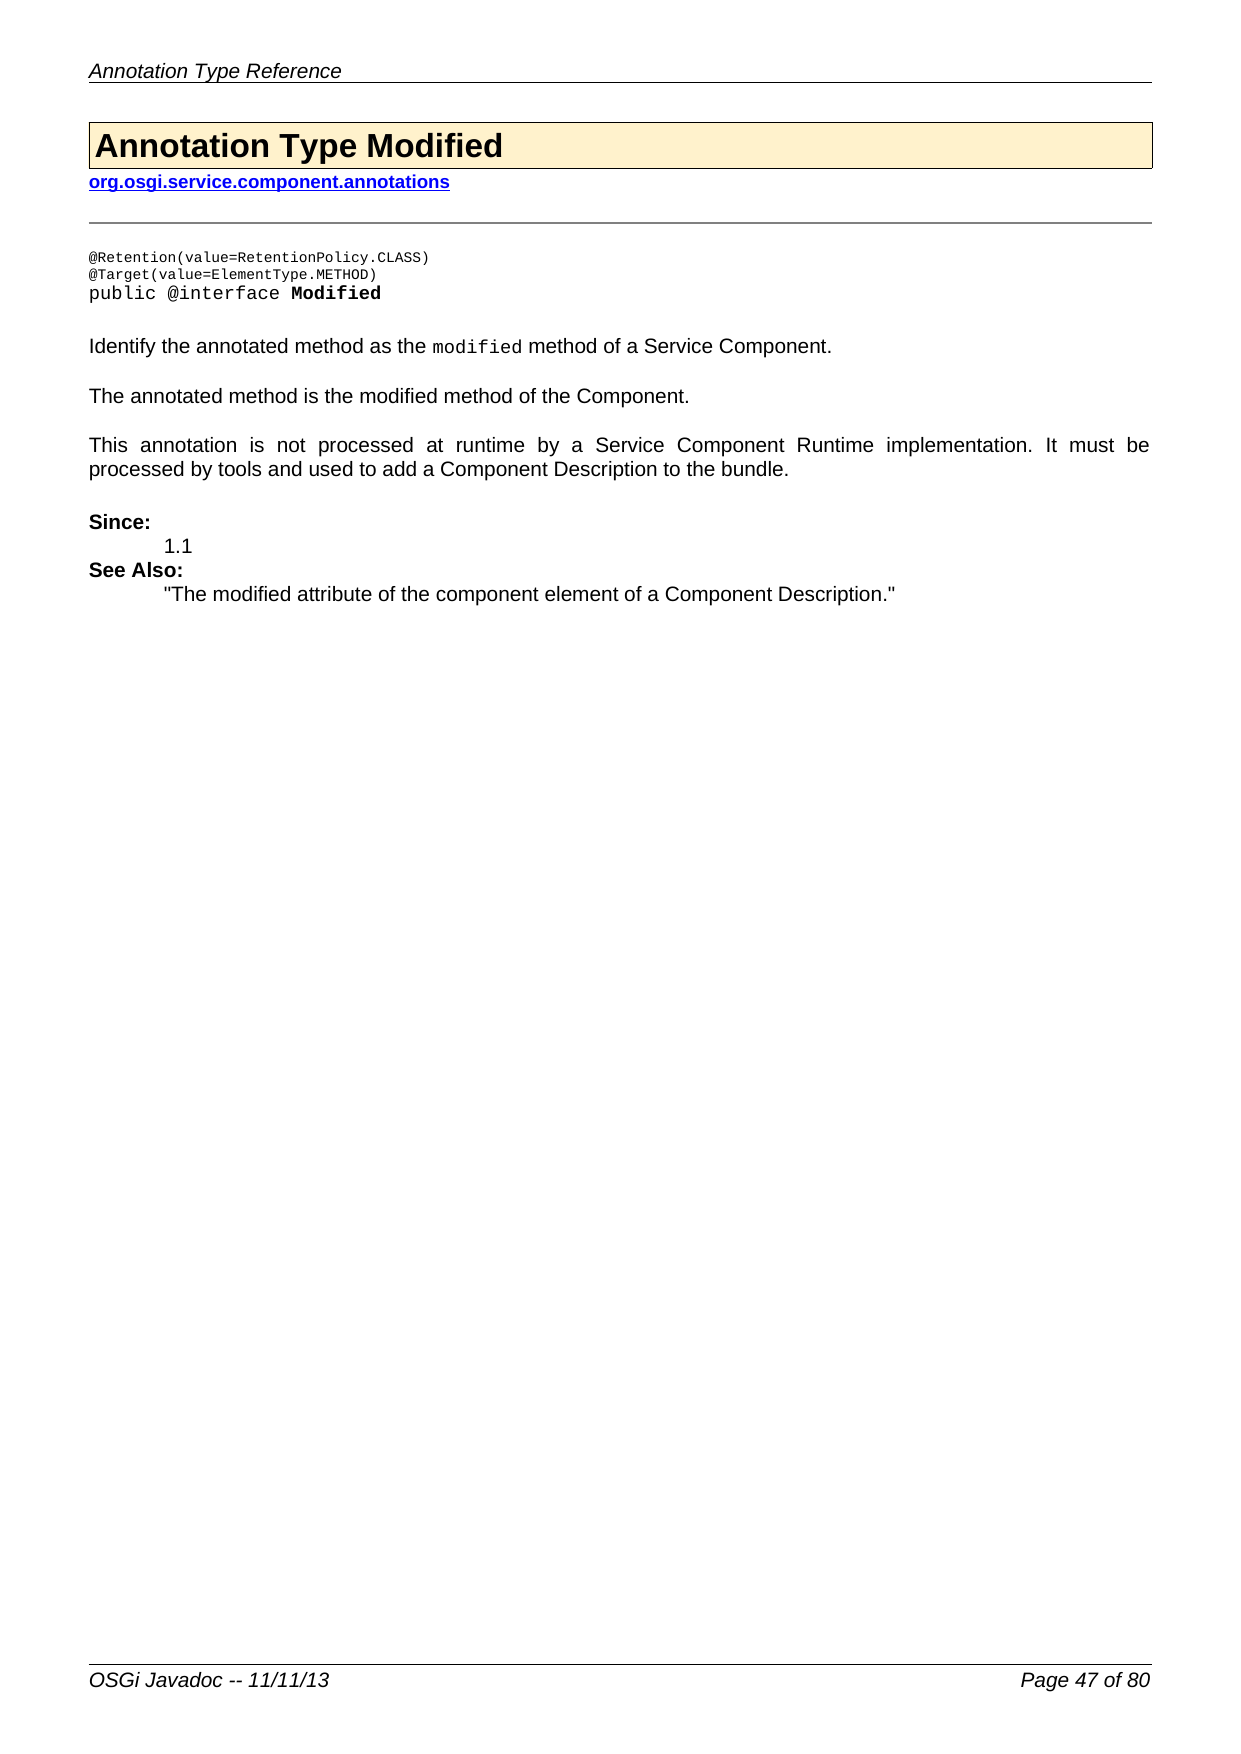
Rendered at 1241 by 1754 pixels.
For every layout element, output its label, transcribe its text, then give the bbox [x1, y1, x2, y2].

text Since: [88, 510, 1152, 534]
text "The modified attribute of the component element of a Component Description." [163, 582, 1152, 606]
text The annotated method is the modified method of the Component. [88, 384, 1152, 408]
text This annotation is not processed at runtime by a Service Component Runtime implementation. It must be processed by tools and used to add a Component Description to the bundle. [88, 433, 1152, 481]
text Identify the annotated method as the modified method of a Service Component. [88, 334, 1152, 359]
subtitle Annotation Type Modified [90, 123, 1152, 168]
text org.osgi.service.component.annotations [88, 171, 1152, 193]
text @Retention(value=RetentionPolicy.CLASS) @Target(value=ElementType.METHOD) public @interface Modified [88, 250, 1152, 305]
text 1.1 [163, 534, 1152, 558]
text See Also: [88, 558, 1152, 582]
